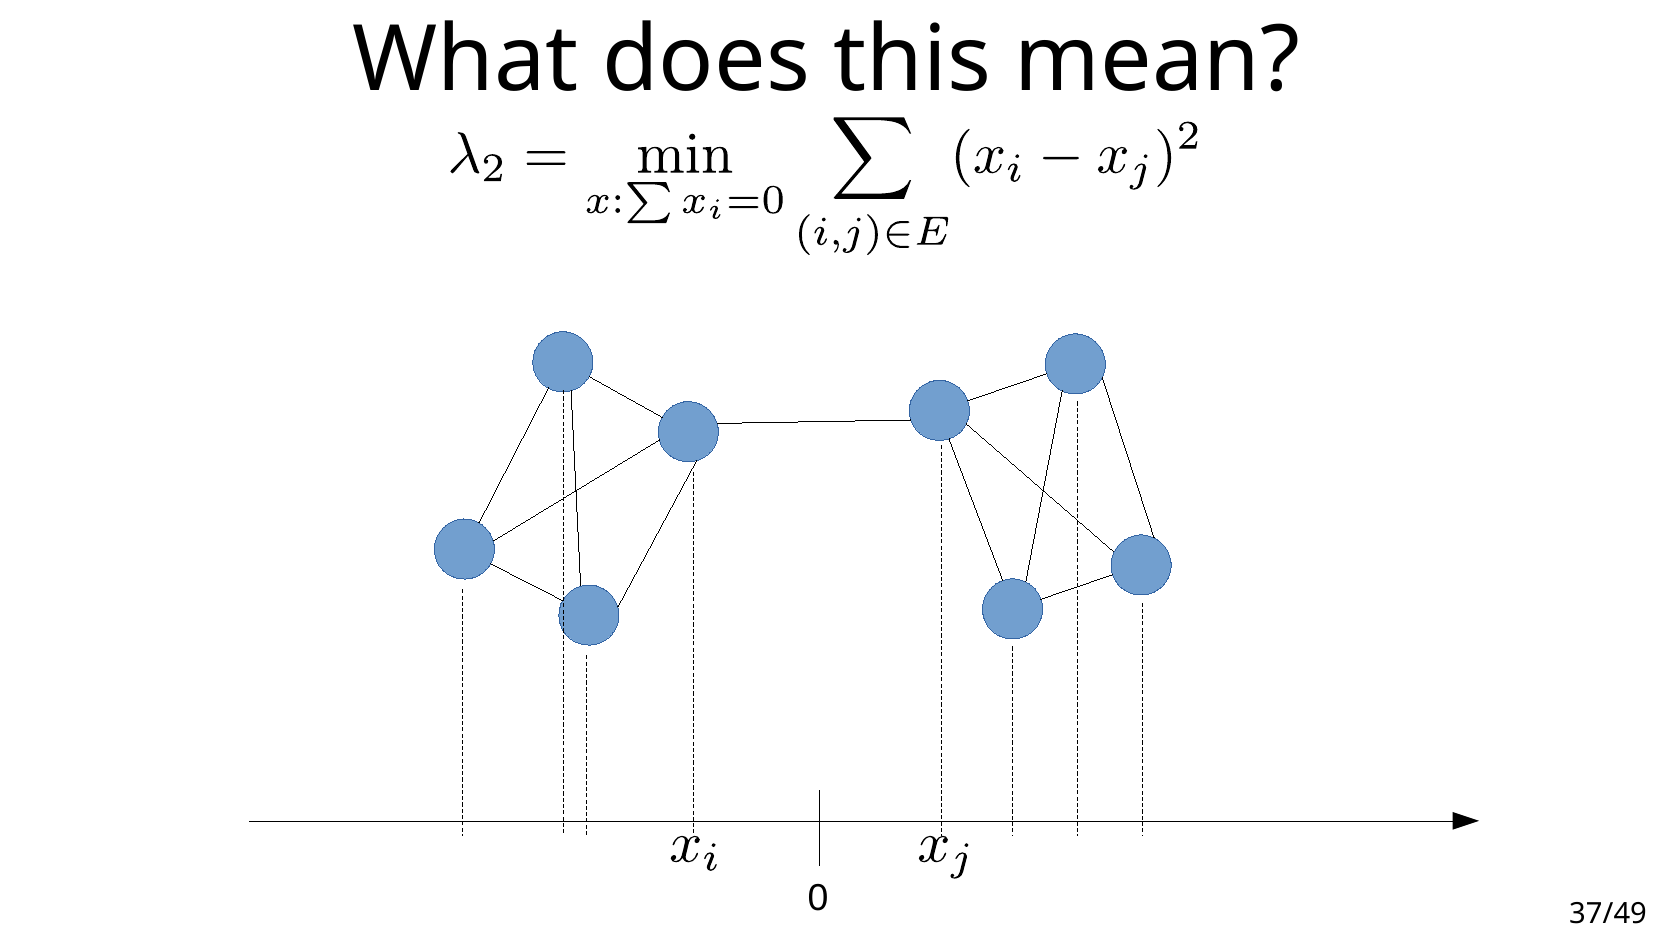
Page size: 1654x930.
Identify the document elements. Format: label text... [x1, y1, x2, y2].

text_box [669, 835, 719, 871]
text_box [434, 518, 495, 580]
text_box [1045, 333, 1106, 394]
text_box [658, 401, 719, 462]
text_box [558, 585, 619, 646]
text_box 0 [792, 868, 844, 926]
text_box [917, 835, 973, 879]
text_box [532, 331, 593, 392]
text_box [982, 578, 1043, 639]
text_box [1111, 534, 1172, 595]
text_box [909, 380, 970, 441]
text_box [447, 111, 1201, 256]
title What does this mean? [82, 0, 1571, 120]
